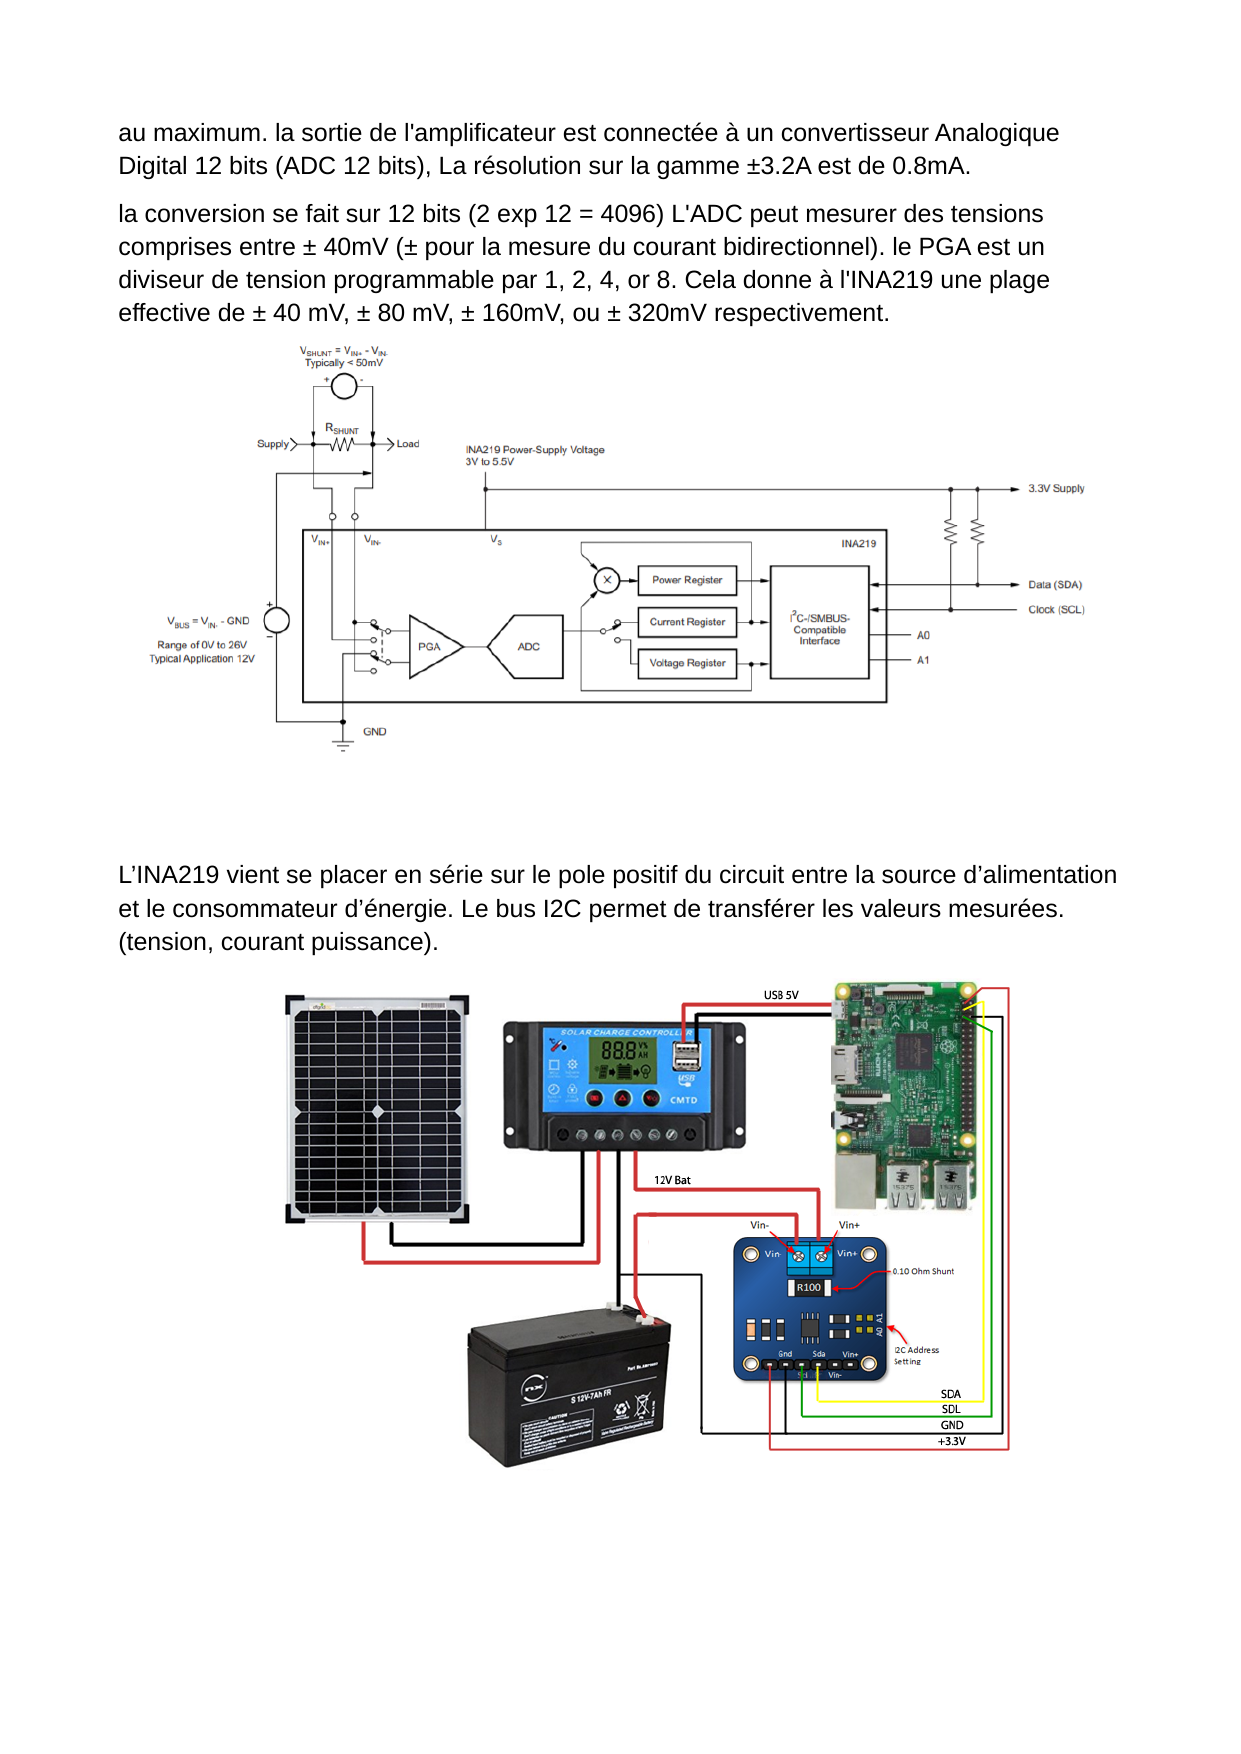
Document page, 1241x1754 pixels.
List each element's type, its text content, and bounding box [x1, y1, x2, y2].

text L’INA219 vient se placer en série sur le pole positif du circuit entre la source d’alimentation et le consommateur d’énergie. Le bus I2C permet de transférer les valeurs mesurées. (tension, courant puissance). [118, 861, 1122, 955]
picture [257, 978, 1012, 1475]
text au maximum. la sortie de l'amplificateur est connectée à un convertisseur Analogique Digital 12 bits (ADC 12 bits), La résolution sur la gamme ±3.2A est de 0.8mA. [118, 118, 1122, 180]
text la conversion se fait sur 12 bits (2 exp 12 = 4096) L'ADC peut mesurer des tensions comprises entre ± 40mV (± pour la mesure du courant bidirectionnel). le PGA est un diviseur de tension programmable par 1, 2, 4, or 8. Cela donne à l'INA219 une plage effective de ± 40 mV, ± 80 mV, ± 160mV, ou ± 320mV respectivement. [118, 199, 1122, 327]
picture [111, 330, 1116, 761]
